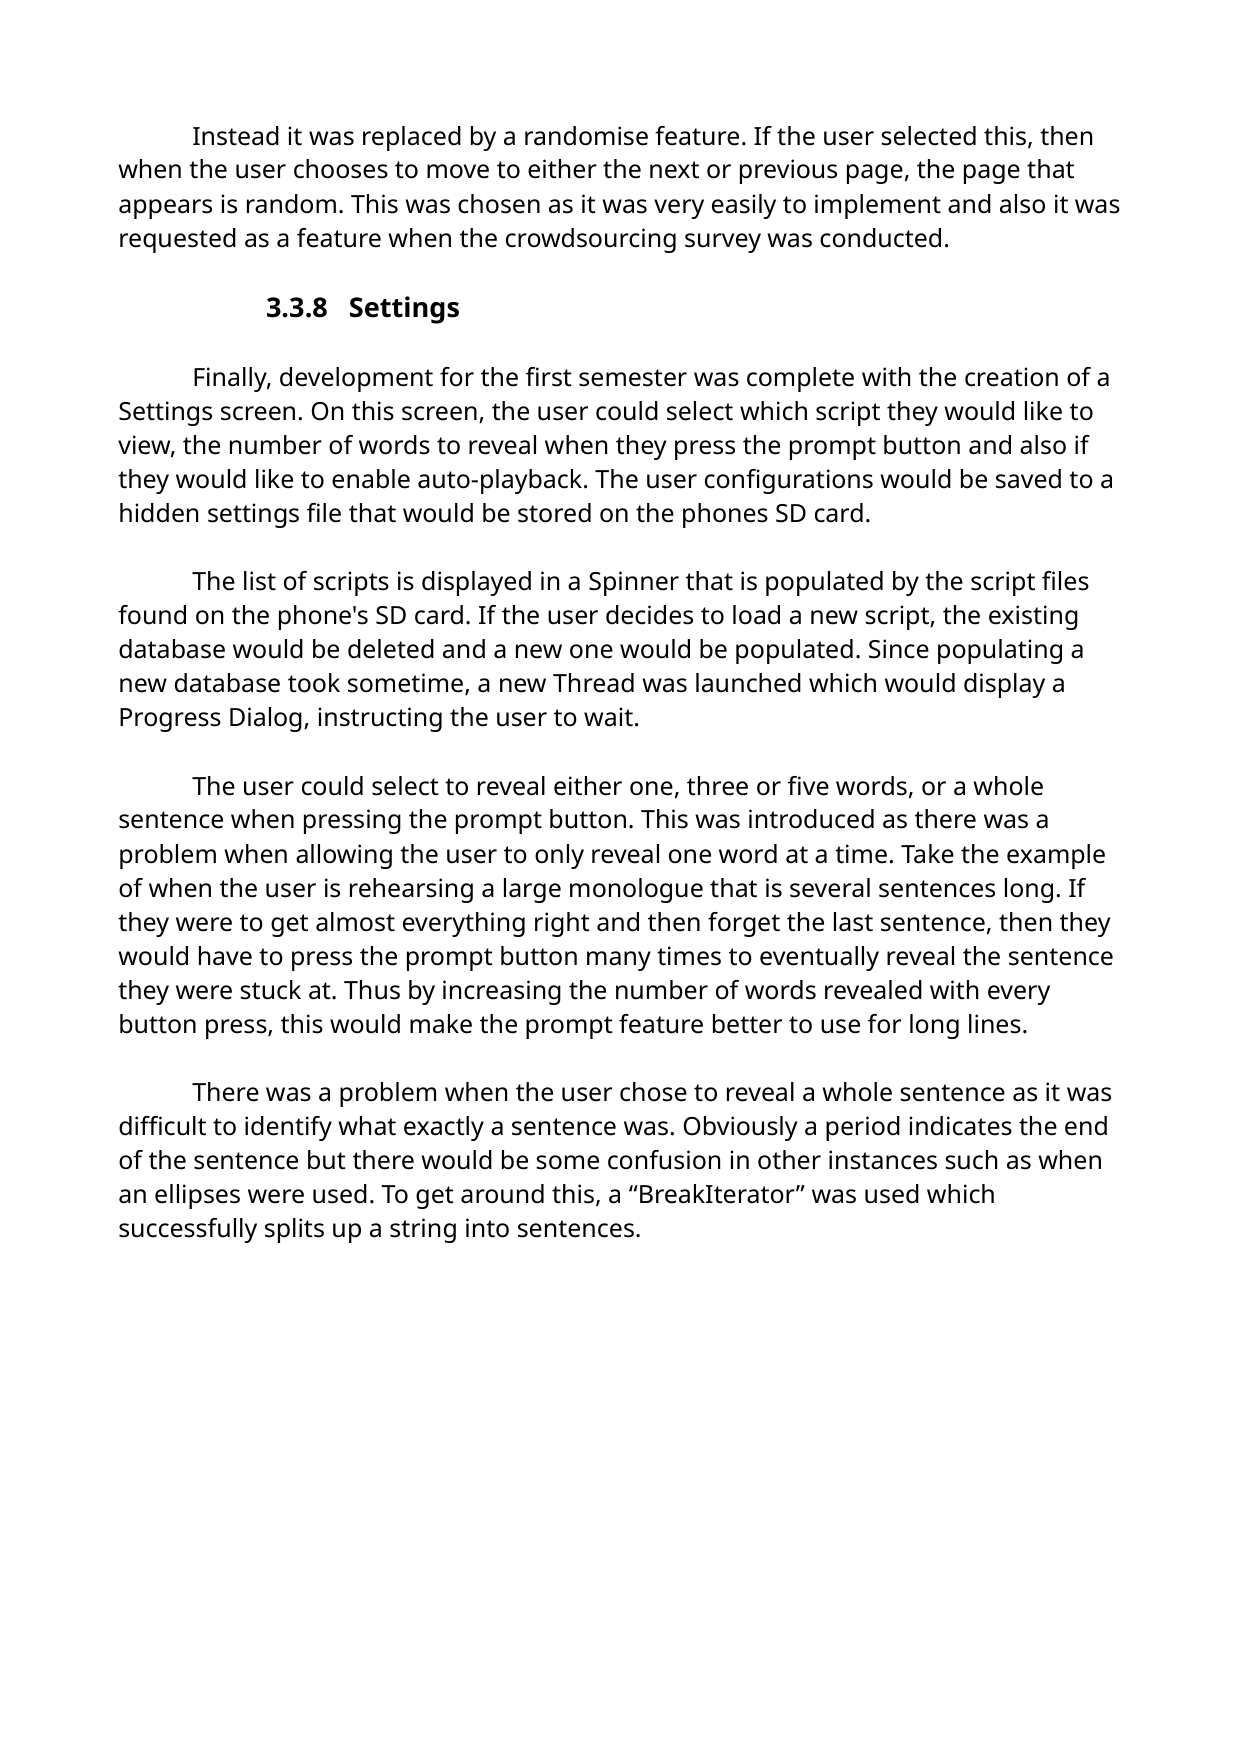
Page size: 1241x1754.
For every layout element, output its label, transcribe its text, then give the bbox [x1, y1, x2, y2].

text There was a problem when the user chose to reveal a whole sentence as it was difficult to identify what exactly a sentence was. Obviously a period indicates the end of the sentence but there would be some confusion in other instances such as when an ellipses were used. To get around this, a “BreakIterator” was used which successfully splits up a string into sentences. [118, 1075, 1122, 1245]
text 3.3.8 Settings [118, 288, 1122, 325]
text The list of scripts is displayed in a Spinner that is populated by the script files found on the phone's SD card. If the user decides to load a new script, the existing database would be deleted and a new one would be populated. Since populating a new database took sometime, a new Thread was launched which would display a Progress Dialog, instructing the user to wait. [118, 564, 1122, 734]
text Instead it was replaced by a randomise feature. If the user selected this, then when the user chooses to move to either the next or previous page, the page that appears is random. This was chosen as it was very easily to implement and also it was requested as a feature when the crowdsourcing survey was conducted. [118, 118, 1122, 254]
text Finally, development for the first semester was complete with the creation of a Settings screen. On this screen, the user could select which script they would like to view, the number of words to reveal when they press the prompt button and also if they would like to enable auto-playback. The user configurations would be saved to a hidden settings file that would be stored on the phones SD card. [118, 359, 1122, 530]
text The user could select to reveal either one, three or five words, or a whole sentence when pressing the prompt button. This was introduced as there was a problem when allowing the user to only reveal one word at a time. Take the example of when the user is rehearsing a large monologue that is several sentences long. If they were to get almost everything right and then forget the last sentence, then they would have to press the prompt button many times to eventually reveal the sentence they were stuck at. Thus by increasing the number of words revealed with every button press, this would make the prompt feature better to use for long lines. [118, 768, 1122, 1041]
